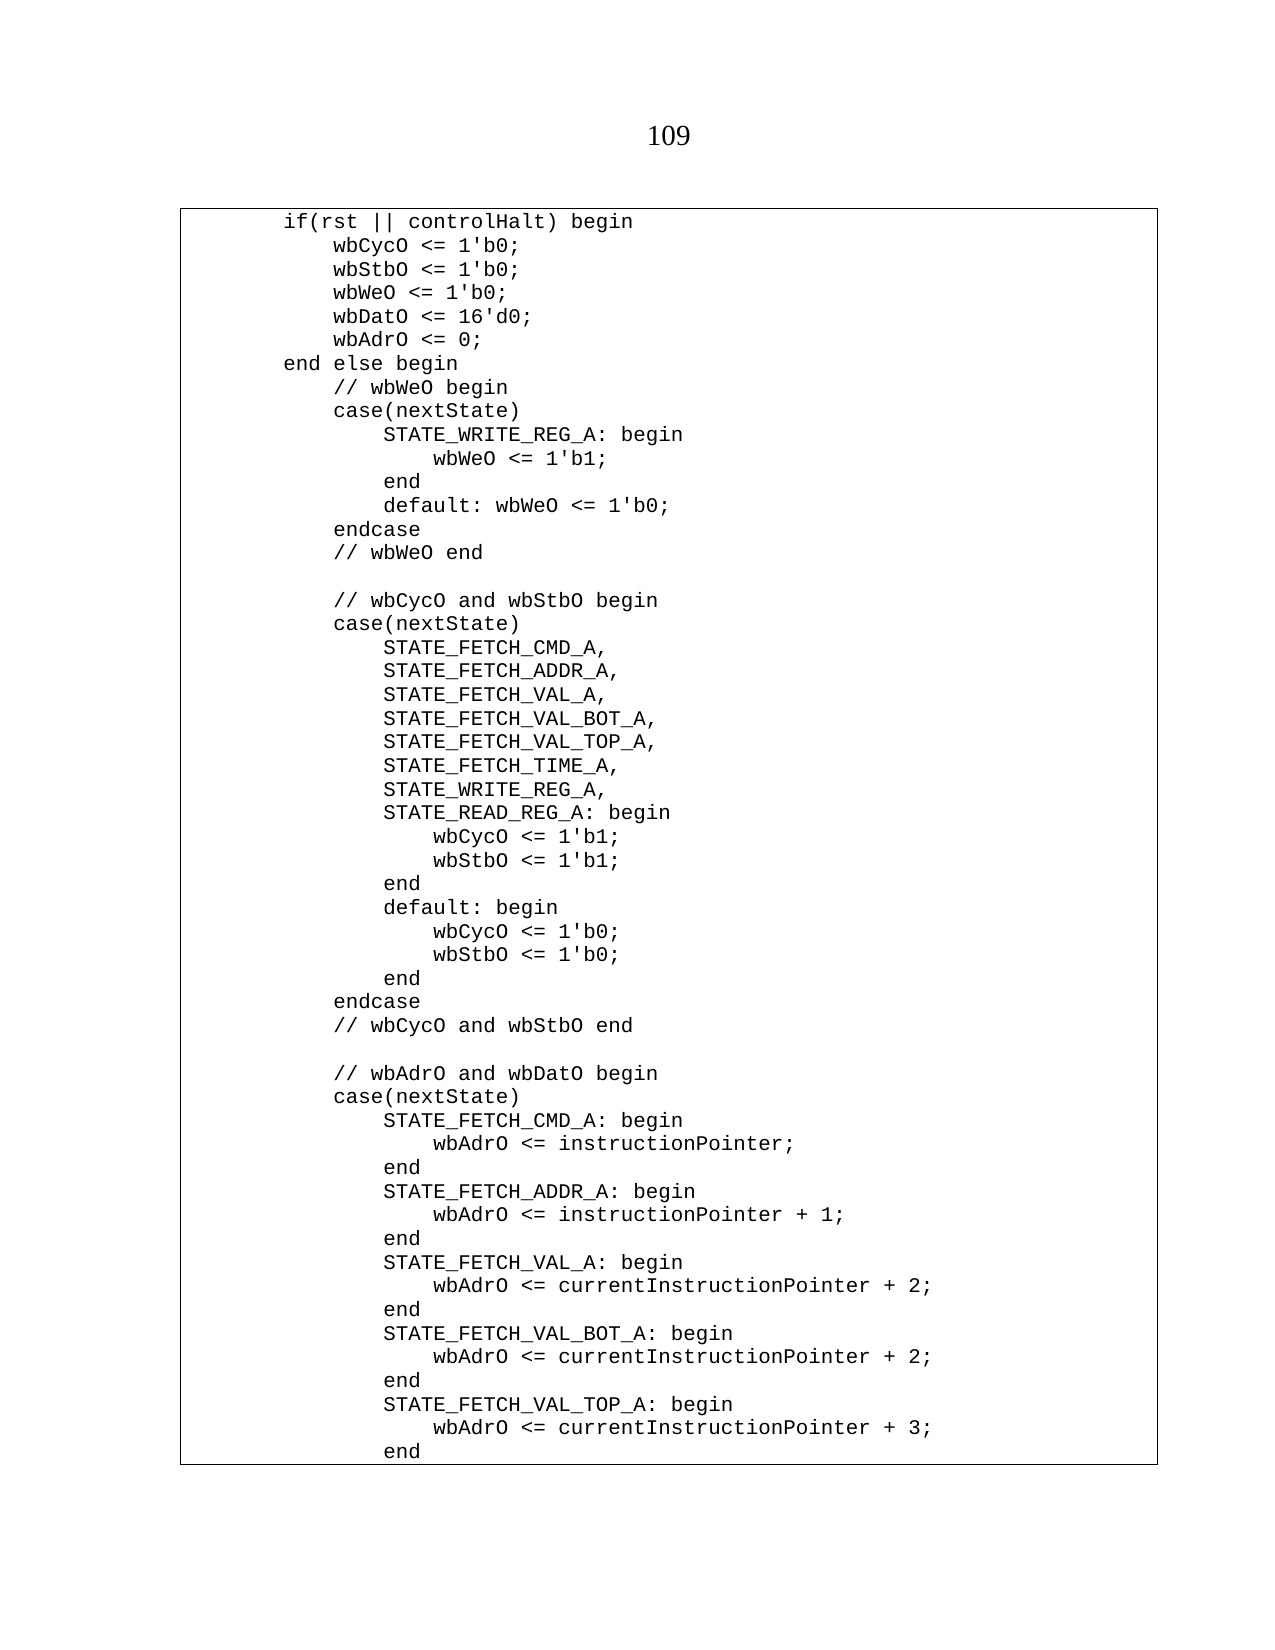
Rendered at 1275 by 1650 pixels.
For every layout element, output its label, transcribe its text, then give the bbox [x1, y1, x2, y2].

text endcase [181, 988, 1157, 1012]
text end [181, 468, 1157, 492]
text STATE_FETCH_ADDR_A, [181, 657, 1157, 681]
text wbWeO <= 1'b0; [181, 279, 1157, 303]
text case(nextState) [181, 1083, 1157, 1107]
text wbStbO <= 1'b1; [181, 847, 1157, 870]
text wbAdrO <= 0; [181, 326, 1157, 350]
text wbAdrO <= currentInstructionPointer + 2; [181, 1272, 1157, 1296]
text wbStbO <= 1'b0; [181, 255, 1157, 279]
text STATE_WRITE_REG_A: begin [181, 421, 1157, 444]
text wbCycO <= 1'b0; [181, 232, 1157, 255]
text STATE_FETCH_VAL_BOT_A, [181, 705, 1157, 728]
text wbAdrO <= currentInstructionPointer + 3; [181, 1414, 1157, 1438]
text end [181, 870, 1157, 894]
text wbWeO <= 1'b1; [181, 444, 1157, 468]
text endcase [181, 516, 1157, 539]
text wbCycO <= 1'b1; [181, 823, 1157, 847]
text STATE_READ_REG_A: begin [181, 799, 1157, 823]
text STATE_FETCH_VAL_A, [181, 681, 1157, 705]
text end [181, 1296, 1157, 1319]
text wbAdrO <= currentInstructionPointer + 2; [181, 1343, 1157, 1367]
text STATE_FETCH_VAL_TOP_A: begin [181, 1390, 1157, 1414]
text wbAdrO <= instructionPointer; [181, 1130, 1157, 1154]
text STATE_FETCH_TIME_A, [181, 752, 1157, 776]
text wbStbO <= 1'b0; [181, 941, 1157, 965]
text end [181, 1367, 1157, 1390]
text case(nextState) [181, 610, 1157, 634]
text // wbCycO and wbStbO end [181, 1012, 1157, 1039]
text // wbCycO and wbStbO begin [181, 586, 1157, 610]
text STATE_FETCH_VAL_TOP_A, [181, 728, 1157, 752]
text // wbWeO begin [181, 374, 1157, 397]
text default: wbWeO <= 1'b0; [181, 492, 1157, 516]
text STATE_FETCH_ADDR_A: begin [181, 1178, 1157, 1201]
text end [181, 1225, 1157, 1248]
text end [181, 965, 1157, 988]
text STATE_FETCH_CMD_A, [181, 634, 1157, 657]
text // wbWeO end [181, 539, 1157, 566]
text wbAdrO <= instructionPointer + 1; [181, 1201, 1157, 1225]
text case(nextState) [181, 397, 1157, 421]
text STATE_FETCH_VAL_BOT_A: begin [181, 1319, 1157, 1343]
text end else begin [181, 350, 1157, 374]
text wbDatO <= 16'd0; [181, 303, 1157, 326]
text end [181, 1438, 1157, 1464]
text default: begin [181, 894, 1157, 917]
text STATE_FETCH_VAL_A: begin [181, 1248, 1157, 1272]
text // wbAdrO and wbDatO begin [181, 1059, 1157, 1083]
text STATE_WRITE_REG_A, [181, 776, 1157, 799]
text end [181, 1154, 1157, 1178]
text if(rst || controlHalt) begin [181, 209, 1157, 232]
text STATE_FETCH_CMD_A: begin [181, 1107, 1157, 1130]
text wbCycO <= 1'b0; [181, 917, 1157, 941]
